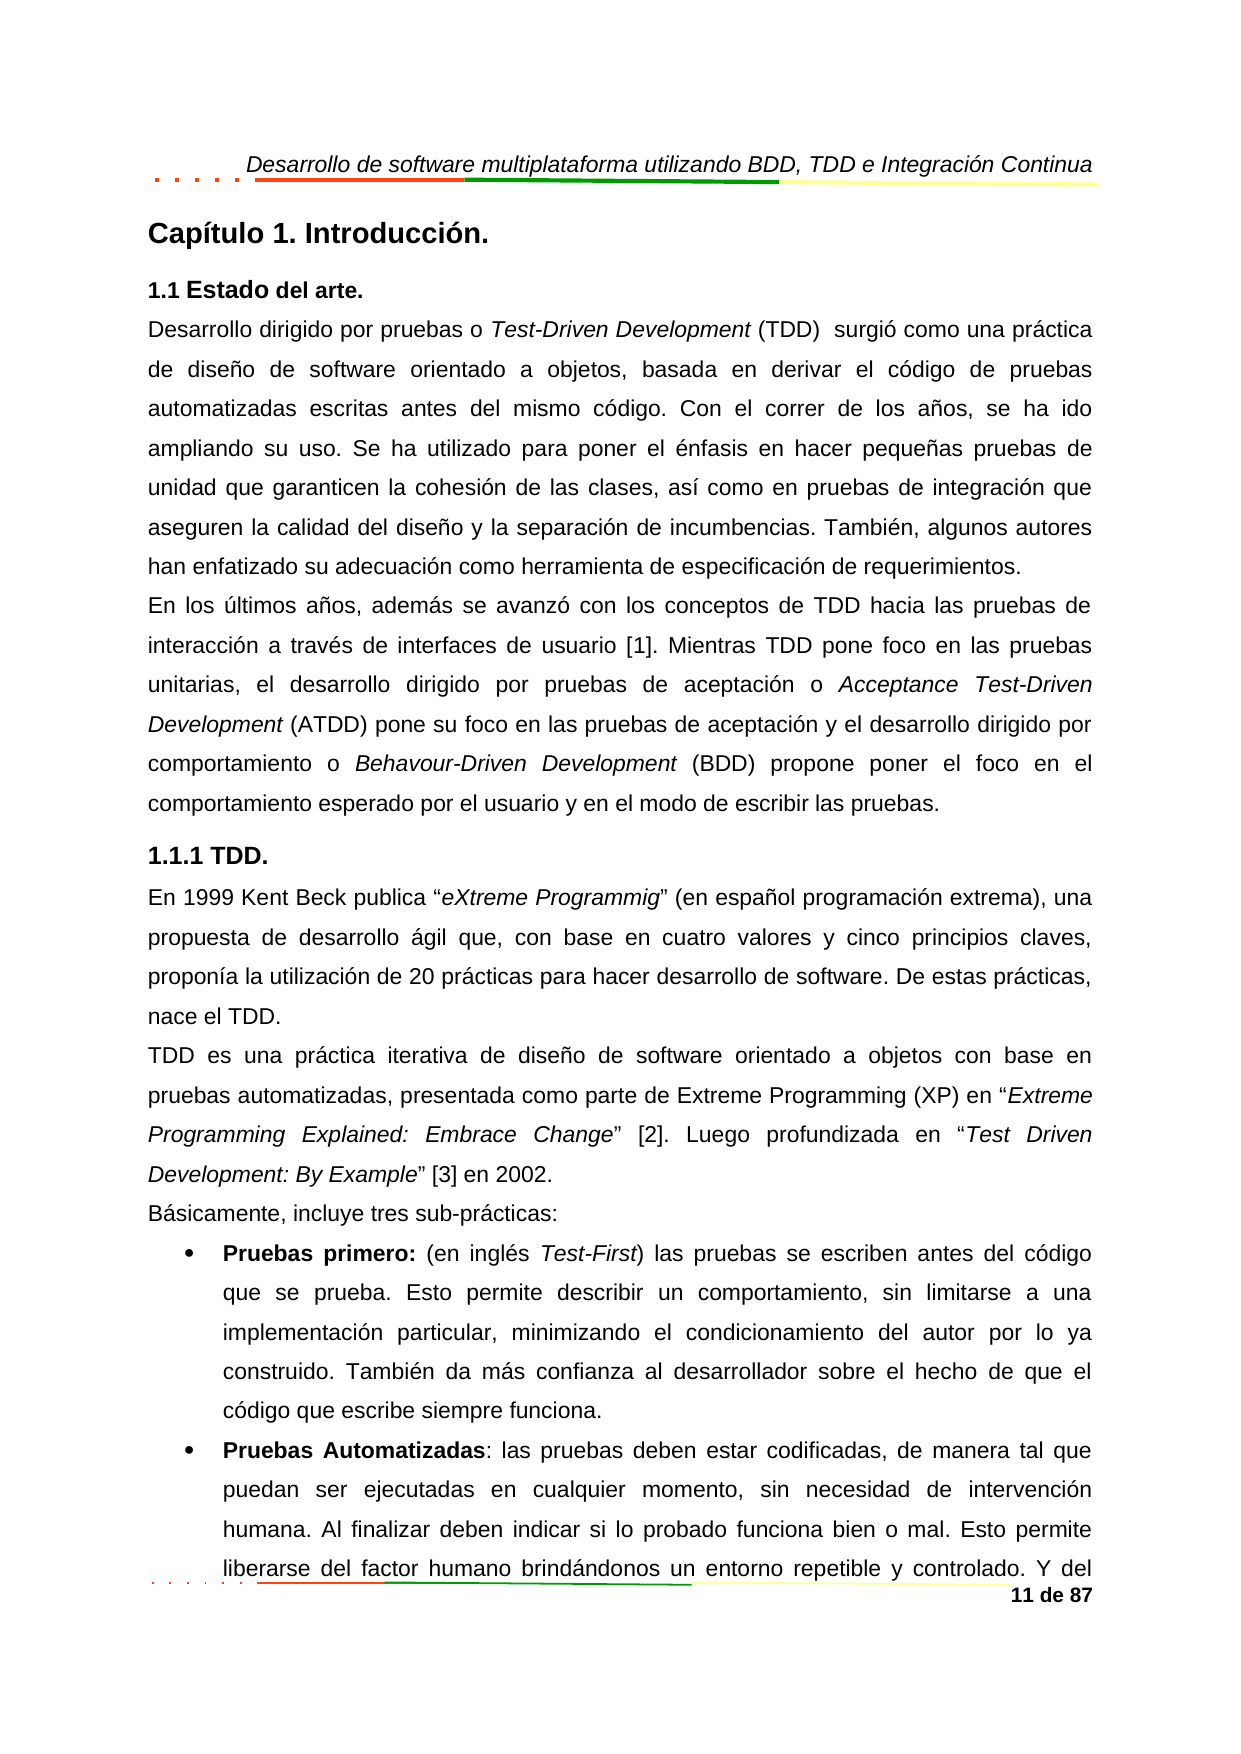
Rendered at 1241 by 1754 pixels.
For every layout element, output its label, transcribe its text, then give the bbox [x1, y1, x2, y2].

text Básicamente, incluye tres sub-prácticas: [148, 1200, 1093, 1226]
list Pruebas Automatizadas: las pruebas deben estar codificadas, de manera tal que puedan ser ejecutadas en cualquier momento, sin necesidad de intervención humana. Al finalizar deben indicar si lo probado funciona bien o mal. Esto permite liberarse del factor humano brindándonos un entorno repetible y controlado. Y del [185, 1437, 1093, 1582]
text En 1999 Kent Beck publica “eXtreme Programmig” (en español programación extrema), una propuesta de desarrollo ágil que, con base en cuatro valores y cinco principios claves, proponía la utilización de 20 prácticas para hacer desarrollo de software. De estas prácticas, nace el TDD. [148, 884, 1093, 1029]
subtitle Capítulo 1. Introducción. [148, 216, 1093, 250]
subtitle 1.1 Estado del arte. [148, 275, 1093, 304]
text En los últimos años, además se avanzó con los conceptos de TDD hacia las pruebas de interacción a través de interfaces de usuario [1]. Mientras TDD pone foco en las pruebas unitarias, el desarrollo dirigido por pruebas de aceptación o Acceptance Test-Driven Development (ATDD) pone su foco en las pruebas de aceptación y el desarrollo dirigido por comportamiento o Behavour-Driven Development (BDD) propone poner el foco en el comportamiento esperado por el usuario y en el modo de escribir las pruebas. [148, 592, 1093, 816]
text TDD es una práctica iterativa de diseño de software orientado a objetos con base en pruebas automatizadas, presentada como parte de Extreme Programming (XP) en “Extreme Programming Explained: Embrace Change” [2]. Luego profundizada en “Test Driven Development: By Example” [3] en 2002. [148, 1042, 1093, 1187]
list Pruebas primero: (en inglés Test-First) las pruebas se escriben antes del código que se prueba. Esto permite describir un comportamiento, sin limitarse a una implementación particular, minimizando el condicionamiento del autor por lo ya construido. También da más confianza al desarrollador sobre el hecho de que el código que escribe siempre funciona. [185, 1239, 1093, 1424]
text 1.1.1 TDD. [148, 841, 1093, 870]
text Desarrollo dirigido por pruebas o Test-Driven Development (TDD) surgió como una práctica de diseño de software orientado a objetos, basada en derivar el código de pruebas automatizadas escritas antes del mismo código. Con el correr de los años, se ha ido ampliando su uso. Se ha utilizado para poner el énfasis en hacer pequeñas pruebas de unidad que garanticen la cohesión de las clases, así como en pruebas de integración que aseguren la calidad del diseño y la separación de incumbencias. También, algunos autores han enfatizado su adecuación como herramienta de especificación de requerimientos. [148, 316, 1093, 579]
